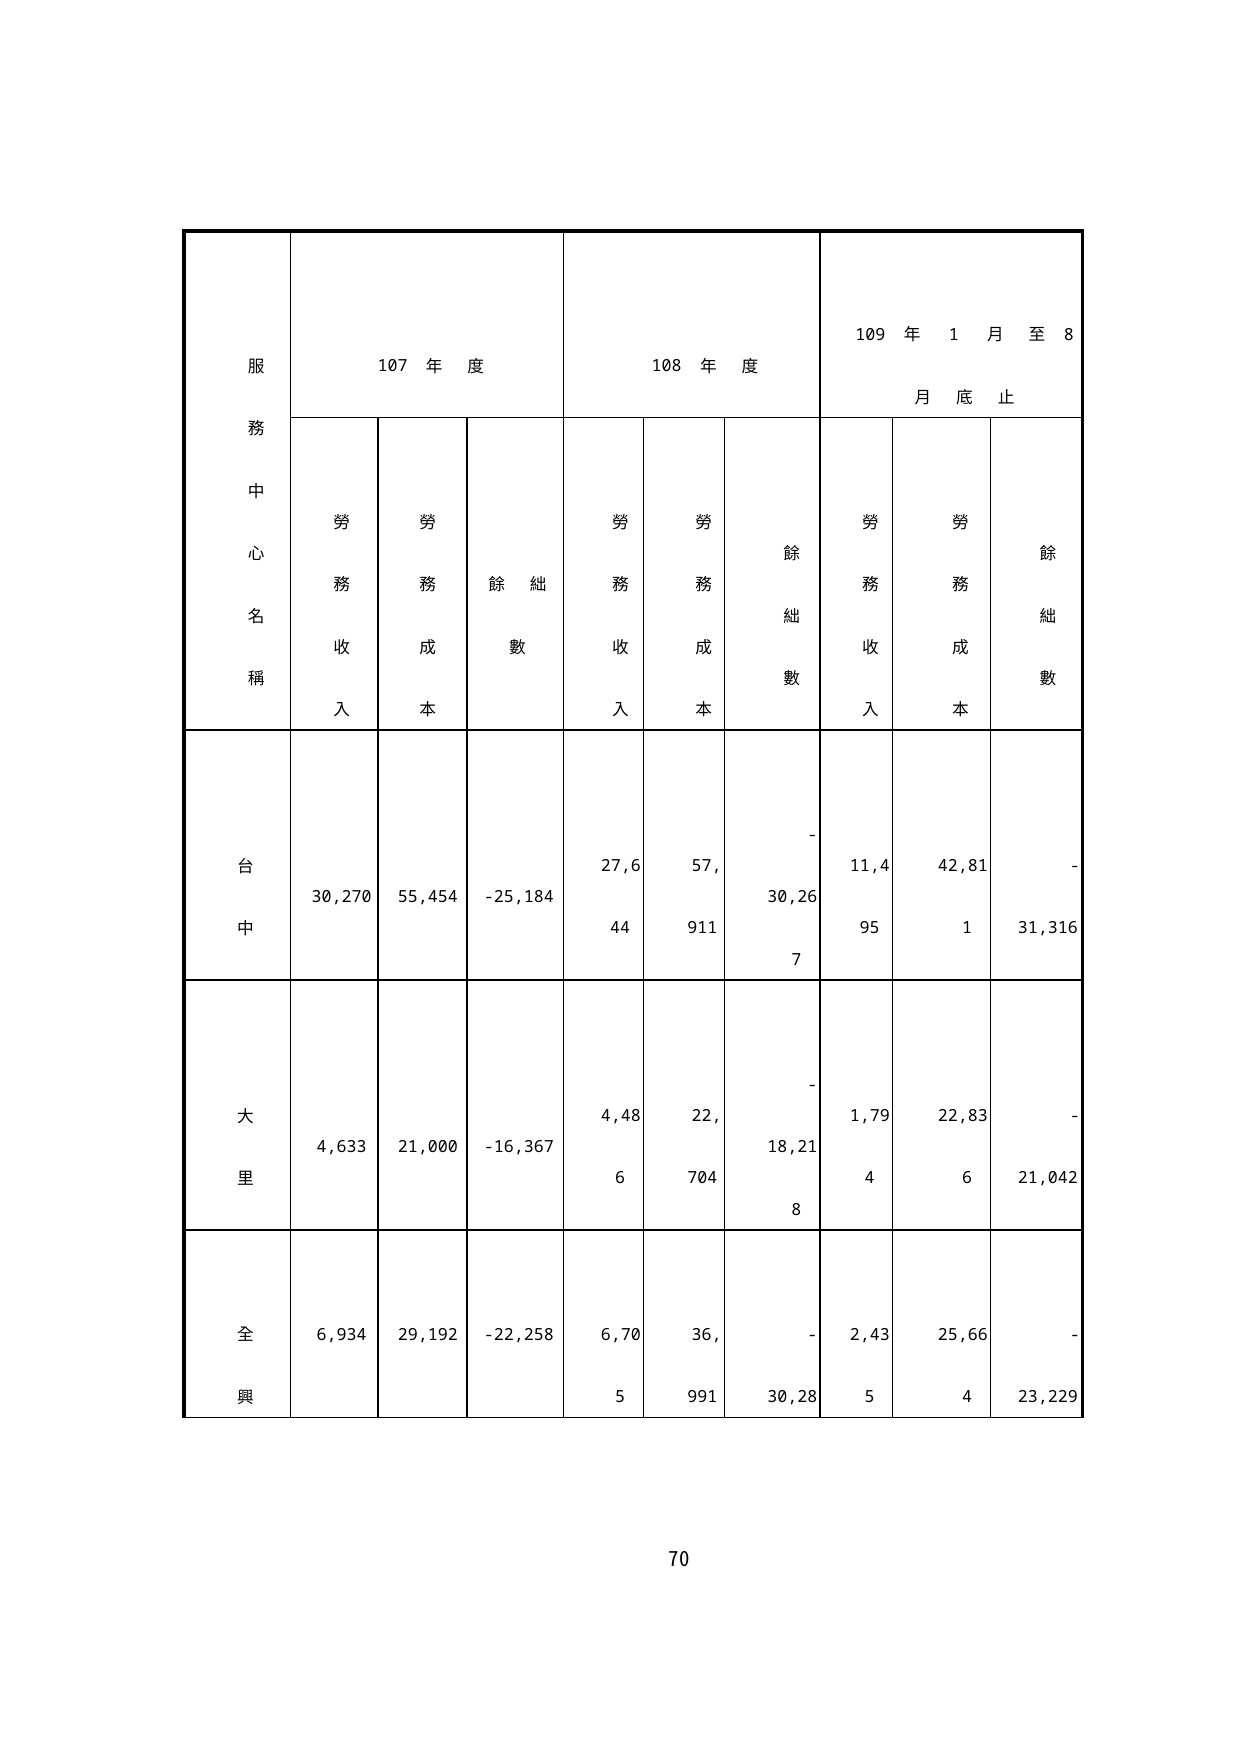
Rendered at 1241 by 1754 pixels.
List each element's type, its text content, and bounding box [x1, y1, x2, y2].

table_header 107年度 [291, 233, 563, 417]
table_cell 27,644 [564, 731, 643, 979]
table_cell 4,633 [291, 981, 377, 1229]
table_cell 勞務收入 [291, 418, 377, 729]
table_cell -18,218 [725, 981, 819, 1229]
table_cell 30,270 [291, 731, 377, 979]
table_cell 勞務收入 [564, 418, 643, 729]
table_cell -30,267 [725, 731, 819, 979]
table_cell -16,367 [468, 981, 563, 1229]
table_cell 6,705 [564, 1231, 643, 1417]
table_cell 11,495 [821, 731, 892, 979]
table_cell -30,28 [725, 1231, 819, 1417]
table_cell 勞務成本 [644, 418, 724, 729]
table_cell -31,316 [991, 731, 1081, 979]
table_cell 勞務收入 [821, 418, 892, 729]
table_header 108年度 [564, 233, 819, 417]
table_cell 42,811 [893, 731, 990, 979]
table_cell 29,192 [379, 1231, 466, 1417]
table_header 109年1月至8月底止 [821, 233, 1081, 417]
table_cell 21,000 [379, 981, 466, 1229]
table_cell 57,911 [644, 731, 724, 979]
table_cell 22,704 [644, 981, 724, 1229]
table_cell -23,229 [991, 1231, 1081, 1417]
table_cell 6,934 [291, 1231, 377, 1417]
table_header 服務中心名稱 [186, 233, 290, 729]
table_cell 2,435 [821, 1231, 892, 1417]
table_cell 全興 [186, 1231, 290, 1417]
table_cell -22,258 [468, 1231, 563, 1417]
table_cell 22,836 [893, 981, 990, 1229]
table_cell 大里 [186, 981, 290, 1229]
table_cell 4,486 [564, 981, 643, 1229]
table_cell -25,184 [468, 731, 563, 979]
table_cell 餘絀數 [725, 418, 819, 729]
table_cell 餘絀數 [468, 418, 563, 729]
table_cell 餘絀數 [991, 418, 1081, 729]
table_cell 1,794 [821, 981, 892, 1229]
table_cell -21,042 [991, 981, 1081, 1229]
table_cell 勞務成本 [379, 418, 466, 729]
table_cell 台中 [186, 731, 290, 979]
table_cell 36,991 [644, 1231, 724, 1417]
table_cell 55,454 [379, 731, 466, 979]
table_cell 勞務成本 [893, 418, 990, 729]
table_cell 25,664 [893, 1231, 990, 1417]
